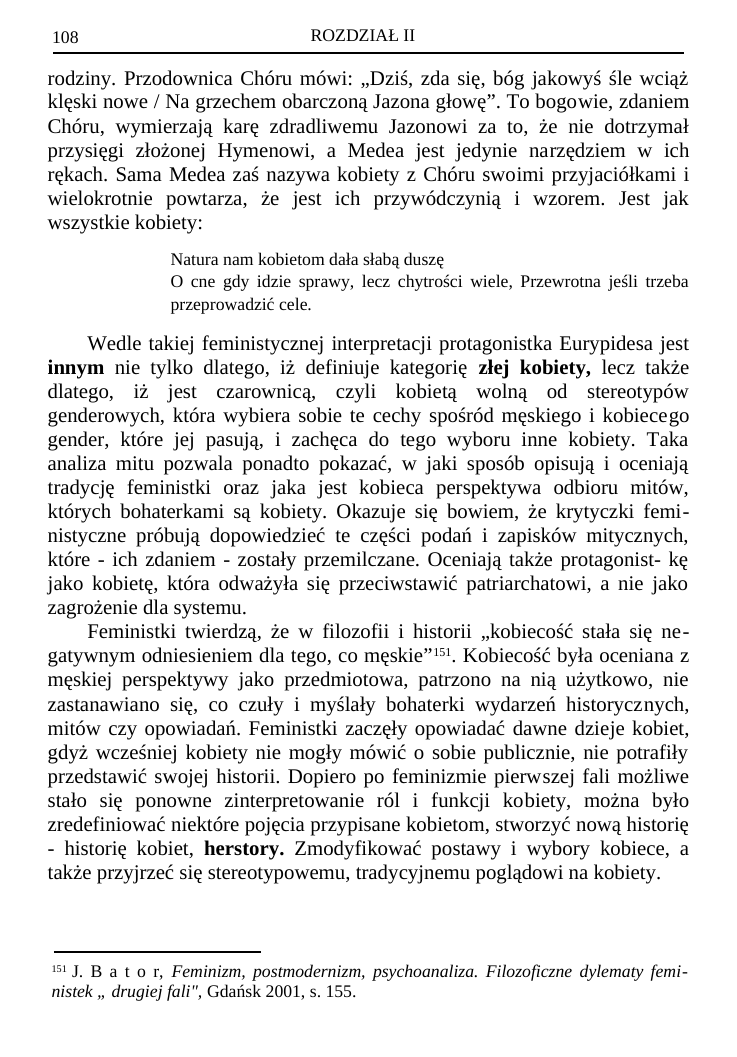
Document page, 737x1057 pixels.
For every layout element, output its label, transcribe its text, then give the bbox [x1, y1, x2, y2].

text O cne gdy idzie sprawy, lecz chytrości wiele, Przewrotna jeśli trzeba przeprowadzić cele. [170, 271, 689, 314]
text ROZDZIAŁ II [310, 25, 425, 45]
text Feministki twierdzą, że w filozofii i historii „kobiecość stała się ne­gatywnym odniesieniem dla tego, co męskie”151. Kobiecość była ocenia­na z męskiej perspektywy jako przedmiotowa, patrzono na nią użytkowo, nie zastanawiano się, co czuły i myślały bohaterki wydarzeń historycz­nych, mitów czy opowiadań. Feministki zaczęły opowiadać dawne dzie­je kobiet, gdyż wcześniej kobiety nie mogły mówić o sobie publicznie, nie potrafiły przedstawić swojej historii. Dopiero po feminizmie pierw­szej fali możliwe stało się ponowne zinterpretowanie ról i funkcji ko­biety, można było zredefiniować niektóre pojęcia przypisane kobietom, stworzyć nową historię - historię kobiet, herstory. Zmodyfikować po­stawy i wybory kobiece, a także przyjrzeć się stereotypowemu, trady­cyjnemu poglądowi na kobiety. [47, 619, 689, 884]
text Wedle takiej feministycznej interpretacji protagonistka Eurypidesa jest innym nie tylko dlatego, iż definiuje kategorię złej kobiety, lecz także dlatego, iż jest czarownicą, czyli kobietą wolną od stereotypów genderowych, która wybiera sobie te cechy spośród męskiego i kobiece­go gender, które jej pasują, i zachęca do tego wyboru inne kobiety. Taka analiza mitu pozwala ponadto pokazać, w jaki sposób opisują i oceniają tradycję feministki oraz jaka jest kobieca perspektywa odbioru mitów, których bohaterkami są kobiety. Okazuje się bowiem, że krytyczki femi­nistyczne próbują dopowiedzieć te części podań i zapisków mitycznych, które - ich zdaniem - zostały przemilczane. Oceniają także protagonist- kę jako kobietę, która odważyła się przeciwstawić patriarchatowi, a nie jako zagrożenie dla systemu. [47, 331, 689, 619]
text 151 J. B a t o r, Feminizm, postmodernizm, psychoanaliza. Filozoficzne dylematy femi­nistek „ drugiej fali", Gdańsk 2001, s. 155. [51, 961, 688, 1002]
text Natura nam kobietom dała słabą duszę [170, 248, 689, 269]
text 108 [52, 27, 84, 48]
text rodziny. Przodownica Chóru mówi: „Dziś, zda się, bóg jakowyś śle wciąż klęski nowe / Na grzechem obarczoną Jazona głowę”. To bogo­wie, zdaniem Chóru, wymierzają karę zdradliwemu Jazonowi za to, że nie dotrzymał przysięgi złożonej Hymenowi, a Medea jest jedynie na­rzędziem w ich rękach. Sama Medea zaś nazywa kobiety z Chóru swo­imi przyjaciółkami i wielokrotnie powtarza, że jest ich przywódczynią i wzorem. Jest jak wszystkie kobiety: [47, 65, 689, 234]
